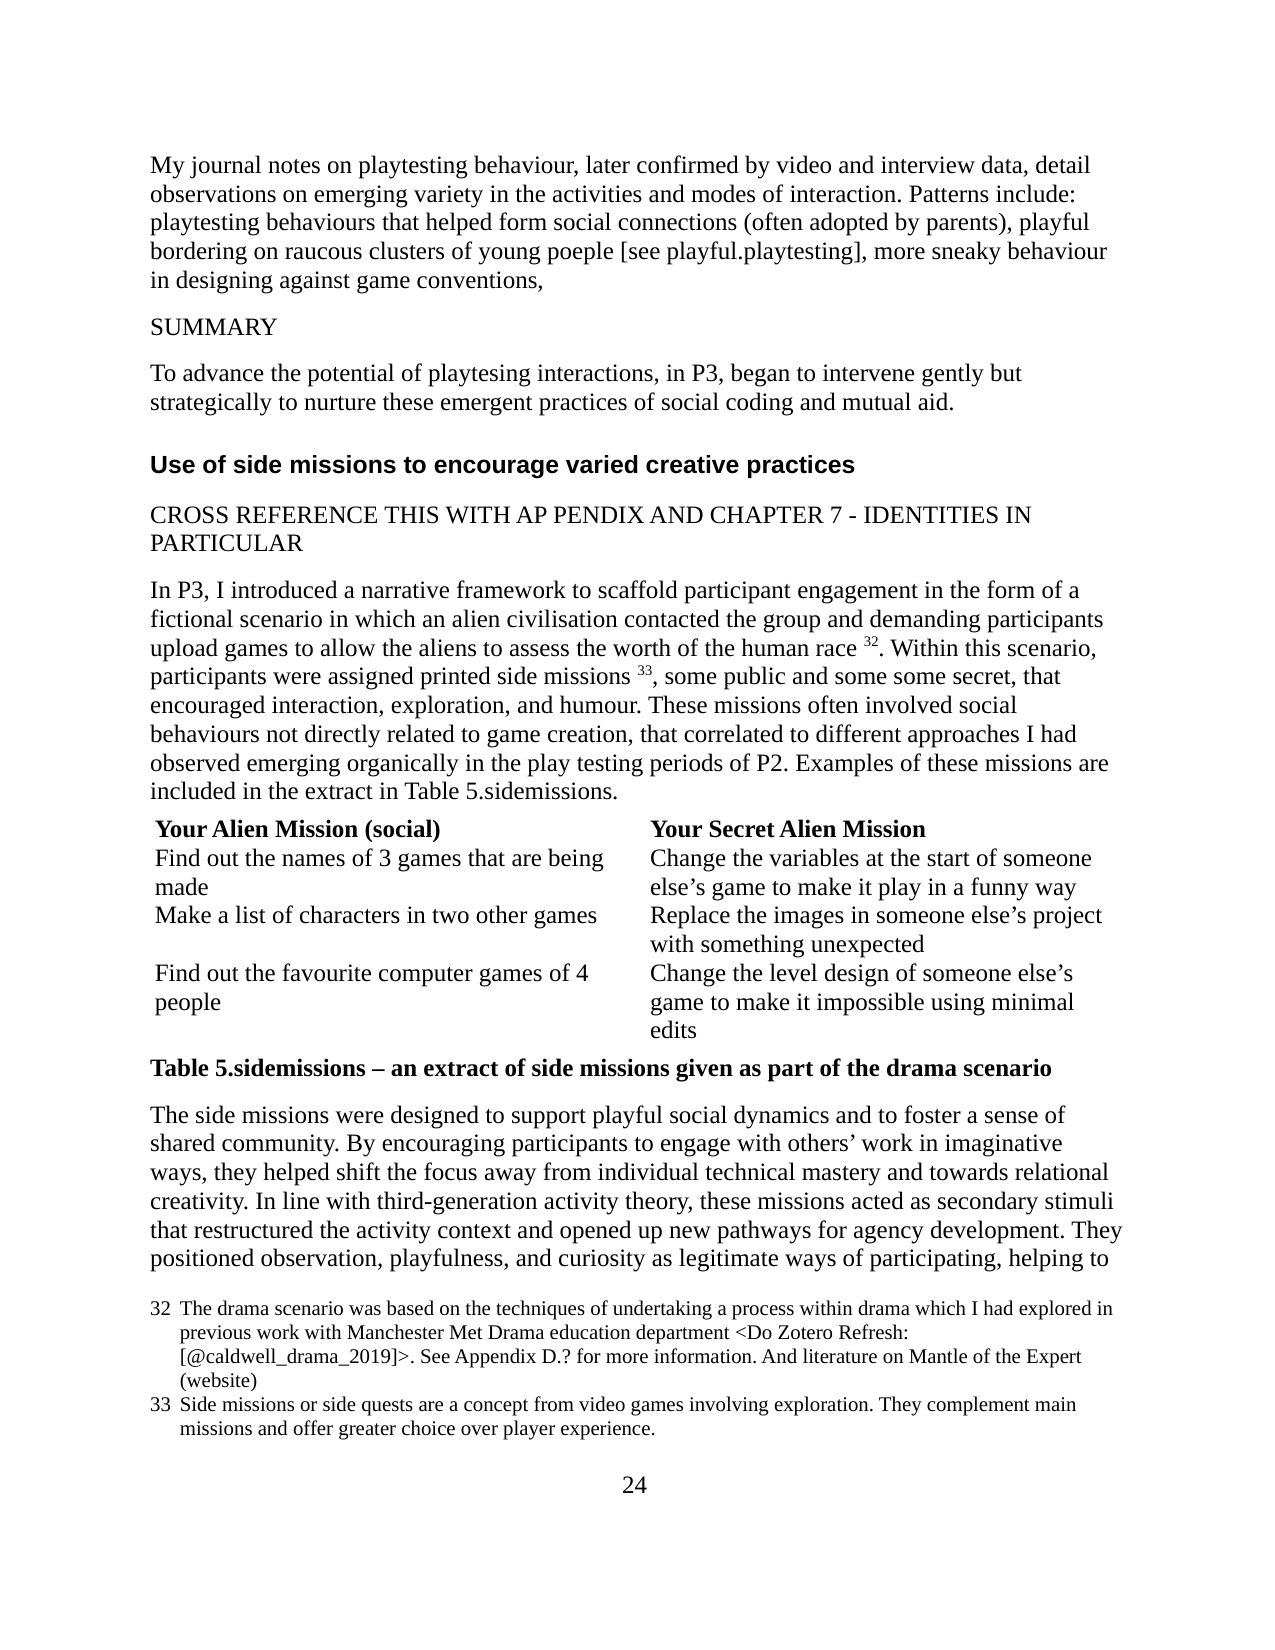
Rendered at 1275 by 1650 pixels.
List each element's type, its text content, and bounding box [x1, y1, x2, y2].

table_cell Change the variables at the start of someone else’s game to make it play in a funny way [645, 843, 1125, 900]
table_cell Find out the names of 3 games that are being made [150, 843, 645, 900]
subtitle Use of side missions to encourage varied creative practices [150, 450, 1125, 478]
text To advance the potential of playtesing interactions, in P3, began to intervene gently but strategically to nurture these emergent practices of social coding and mutual aid. [150, 358, 1125, 416]
table_cell Find out the favourite computer games of 4 people [150, 958, 645, 1044]
text Table 5.sidemissions – an extract of side missions given as part of the drama scenario [150, 1053, 1125, 1082]
table_cell Replace the images in someone else’s project with something unexpected [645, 900, 1125, 958]
text My journal notes on playtesting behaviour, later confirmed by video and interview data, detail observations on emerging variety in the activities and modes of interaction. Patterns include: playtesting behaviours that helped form social connections (often adopted by parents), playful bordering on raucous clusters of young poeple [see playful.playtesting], more sneaky behaviour in designing against game conventions, [150, 150, 1125, 294]
table_header Your Secret Alien Mission [645, 814, 1125, 843]
text The drama scenario was based on the techniques of undertaking a process within drama which I had explored in previous work with Manchester Met Drama education department <Do Zotero Refresh: [@caldwell_drama_2019]>. See Appendix D.? for more information. And literature on Mantle of the Expert (website) [150, 1296, 1125, 1392]
text SUMMARY [150, 312, 1125, 340]
text Side missions or side quests are a concept from video games involving exploration. They complement main missions and offer greater choice over player experience. [150, 1392, 1125, 1440]
text The side missions were designed to support playful social dynamics and to foster a sense of shared community. By encouraging participants to engage with others’ work in imaginative ways, they helped shift the focus away from individual technical mastery and towards relational creativity. In line with third-generation activity theory, these missions acted as secondary stimuli that restructured the activity context and opened up new pathways for agency development. They positioned observation, playfulness, and curiosity as legitimate ways of participating, helping to [150, 1100, 1125, 1272]
table_cell Change the level design of someone else’s game to make it impossible using minimal edits [645, 958, 1125, 1044]
table_cell Make a list of characters in two other games [150, 900, 645, 958]
table_header Your Alien Mission (social) [150, 814, 645, 843]
text In P3, I introduced a narrative framework to scaffold participant engagement in the form of a fictional scenario in which an alien civilisation contacted the group and demanding participants upload games to allow the aliens to assess the worth of the human race . Within this scenario, participants were assigned printed side missions , some public and some some secret, that encouraged interaction, exploration, and humour. These missions often involved social behaviours not directly related to game creation, that correlated to different approaches I had observed emerging organically in the play testing periods of P2. Examples of these missions are included in the extract in Table 5.sidemissions. [150, 575, 1125, 805]
text CROSS REFERENCE THIS WITH AP PENDIX AND CHAPTER 7 - IDENTITIES IN PARTICULAR [150, 500, 1125, 557]
